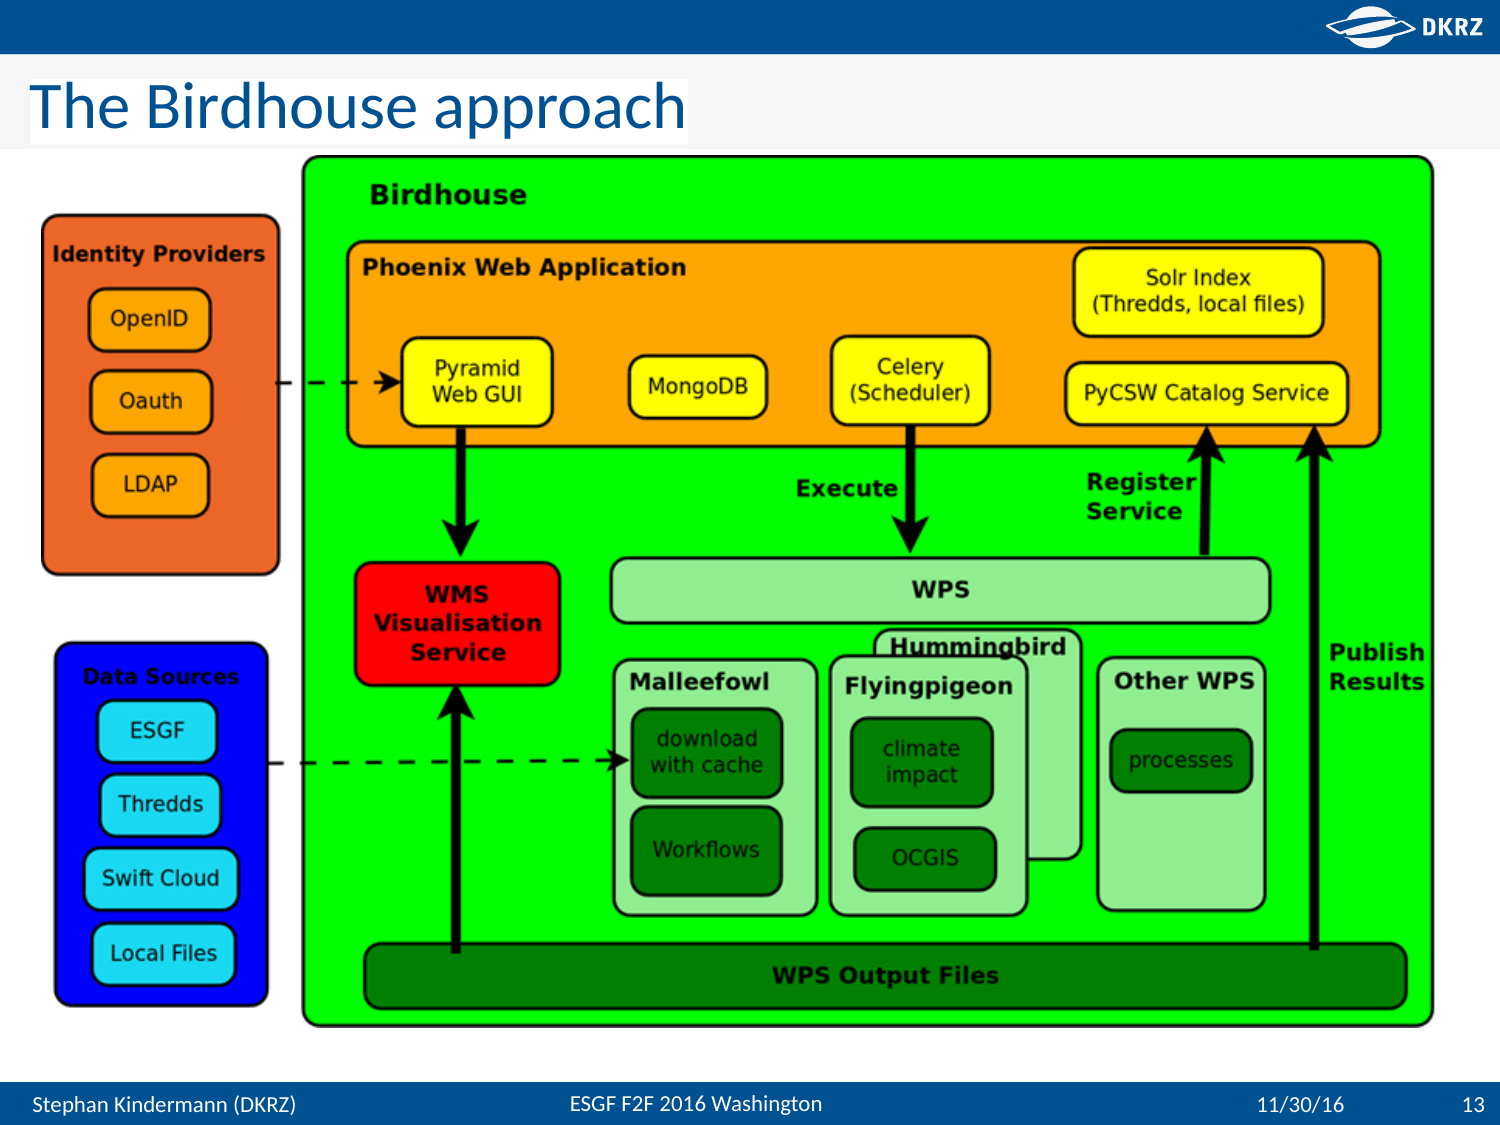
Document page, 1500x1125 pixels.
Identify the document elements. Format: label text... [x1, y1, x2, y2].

title The Birdhouse approach [0, 54, 1500, 149]
slide_number [1376, 1082, 1500, 1125]
picture [41, 155, 1436, 1028]
slide_number 11/30/16 [1187, 1082, 1360, 1125]
